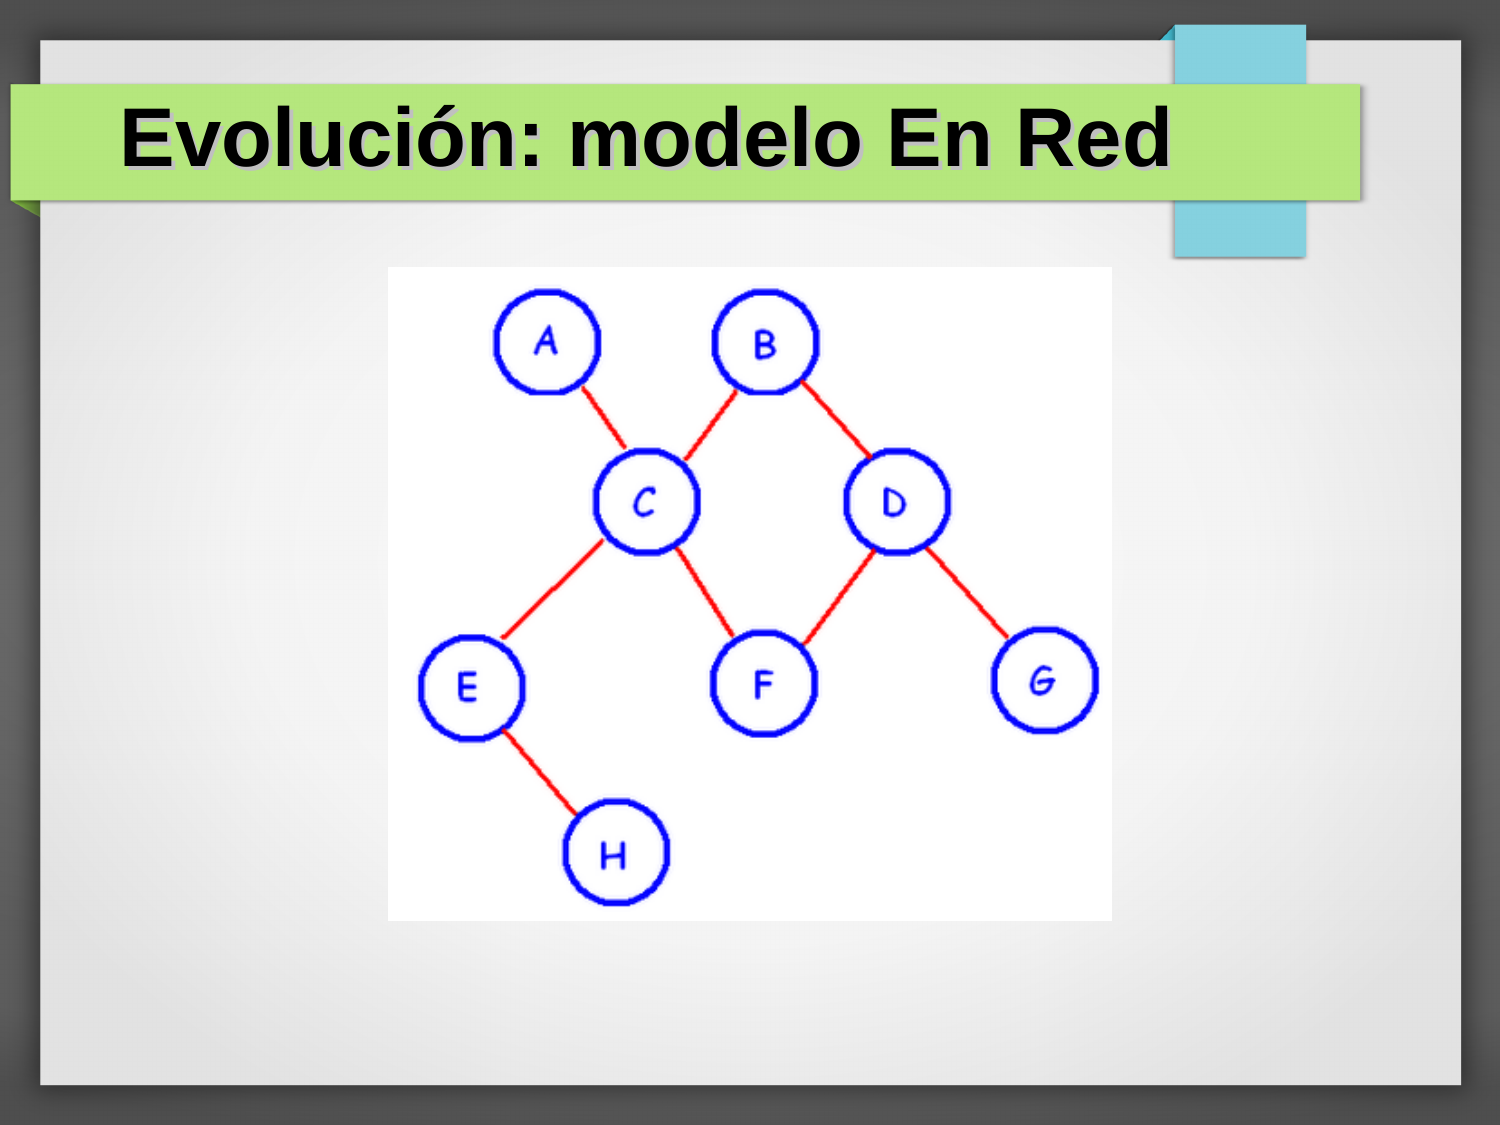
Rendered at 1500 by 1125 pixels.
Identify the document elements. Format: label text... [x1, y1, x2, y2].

title Evolución: modelo En Red [75, 85, 1347, 193]
picture [0, 0, 1500, 1125]
